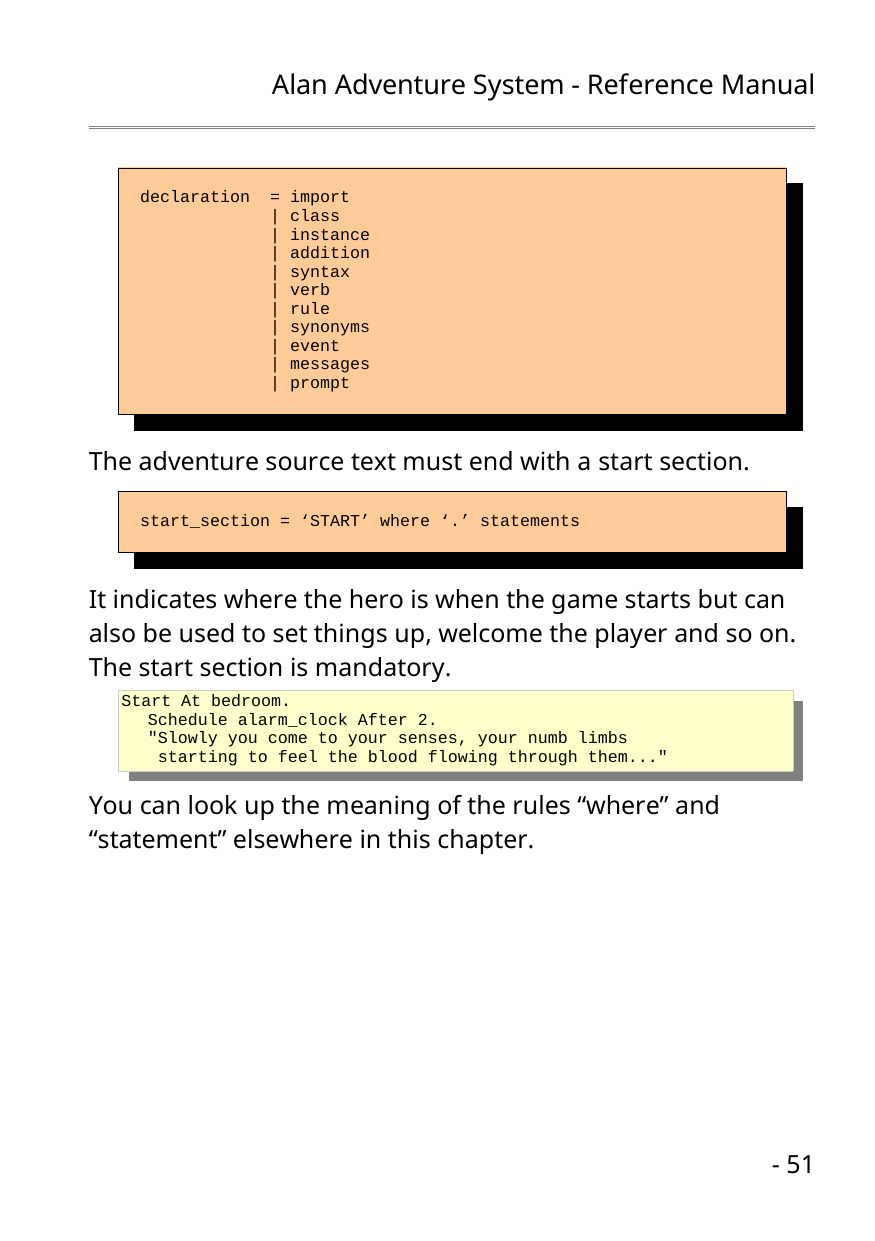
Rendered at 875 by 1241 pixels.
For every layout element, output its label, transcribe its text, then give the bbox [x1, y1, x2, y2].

text Start At bedroom. Schedule alarm_clock After 2. "Slowly you come to your senses, your numb limbs starting to feel the blood flowing through them..." [119, 691, 793, 771]
text It indicates where the hero is when the game starts but can also be used to set things up, welcome the player and so on. The start section is mandatory. [88, 582, 815, 684]
text declaration = import | class | instance | addition | syntax | verb | rule | synonyms | event | messages | prompt [119, 169, 786, 414]
text You can look up the meaning of the rules “where” and “statement” elsewhere in this chapter. [88, 788, 815, 856]
text The adventure source text must end with a start section. [88, 444, 815, 478]
text start_section = ‘START’ where ‘.’ statements [119, 492, 786, 552]
